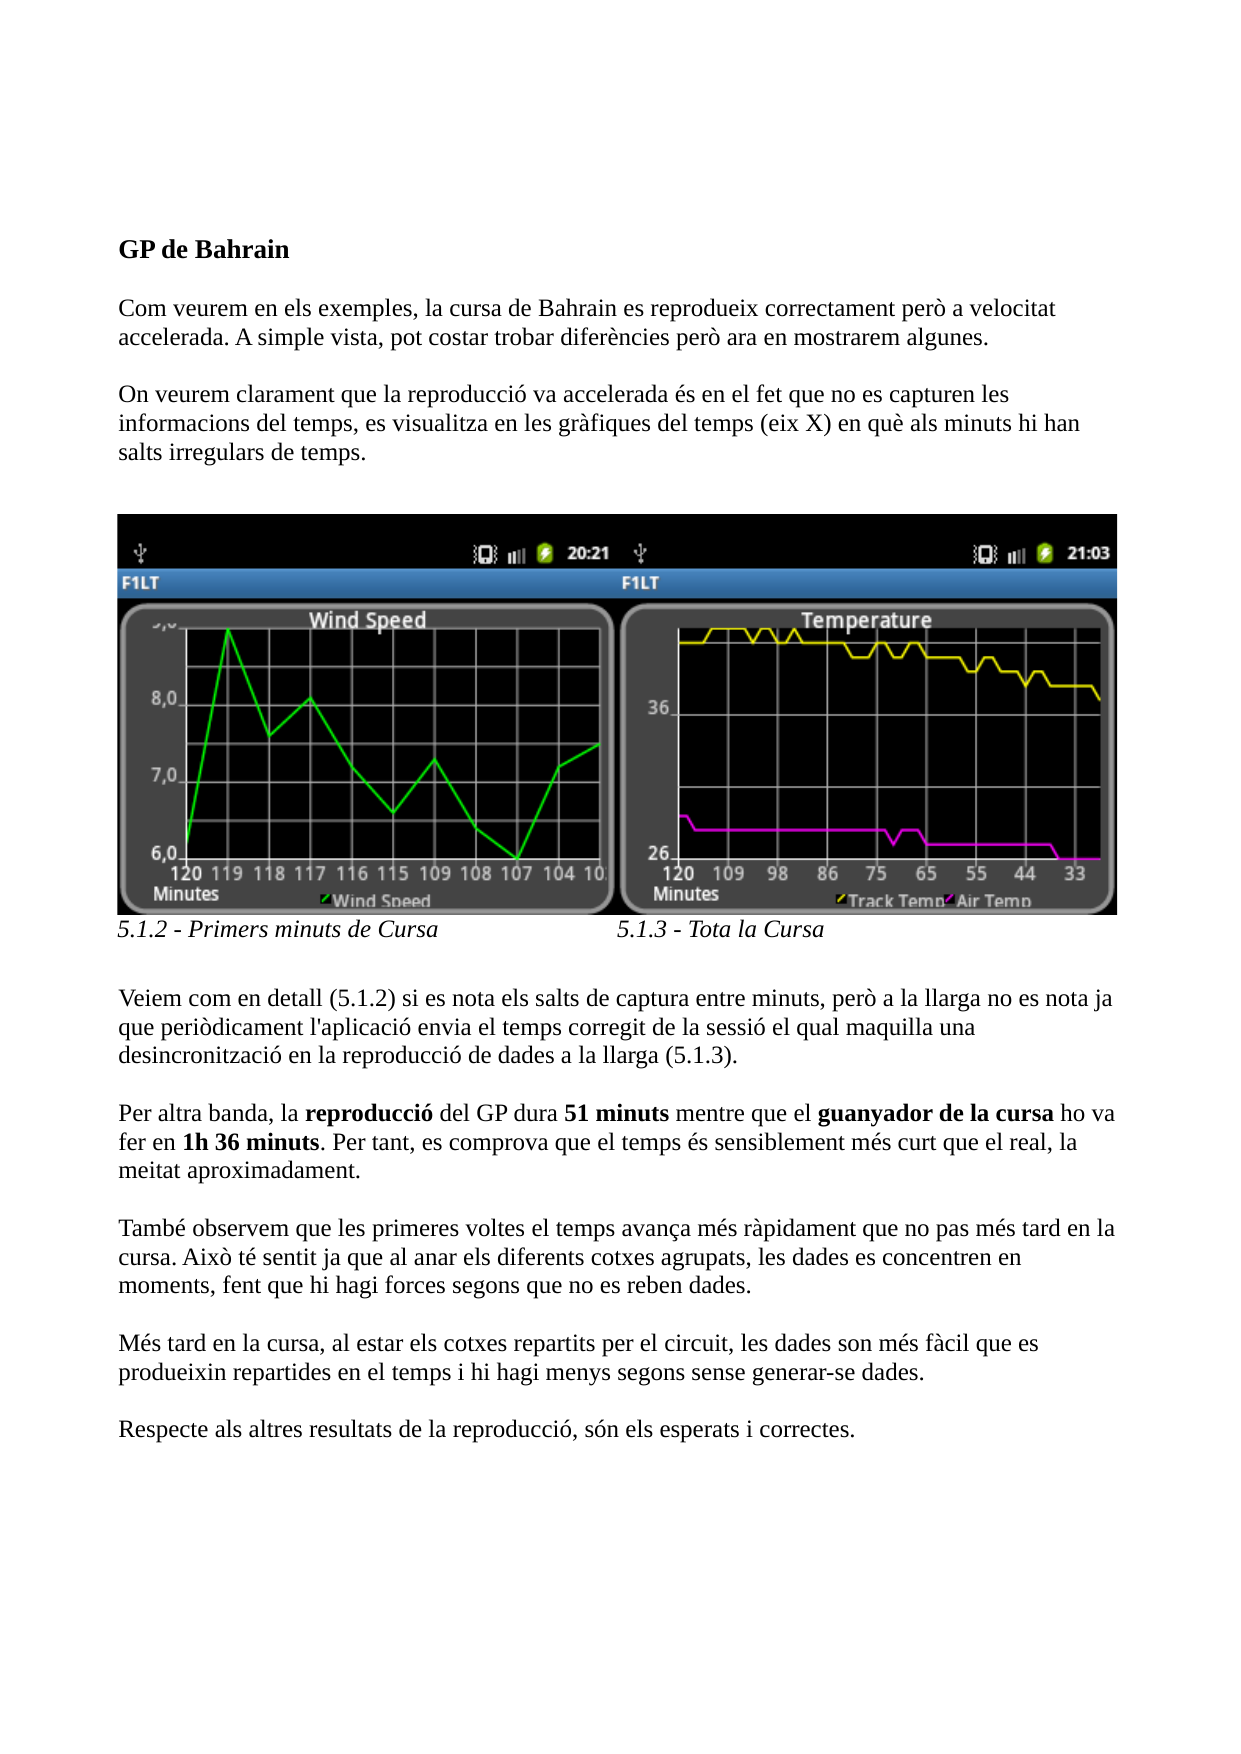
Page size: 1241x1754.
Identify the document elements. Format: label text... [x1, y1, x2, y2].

text Respecte als altres resultats de la reproducció, són els esperats i correctes. [118, 1414, 1122, 1443]
text També observem que les primeres voltes el temps avança més ràpidament que no pas més tard en la cursa. Això té sentit ja que al anar els diferents cotxes agrupats, les dades es concentren en moments, fent que hi hagi forces segons que no es reben dades. [118, 1213, 1122, 1299]
text 5.1.2 - Primers minuts de Cursa [117, 915, 617, 943]
text Més tard en la cursa, al estar els cotxes repartits per el circuit, les dades son més fàcil que es produeixin repartides en el temps i hi hagi menys segons sense generar-se dades. [118, 1328, 1122, 1386]
text Per altra banda, la reproducció del GP dura 51 minuts mentre que el guanyador de la cursa ho va fer en 1h 36 minuts. Per tant, es comprova que el temps és sensiblement més curt que el real, la meitat aproximadament. [118, 1098, 1122, 1184]
text Com veurem en els exemples, la cursa de Bahrain es reprodueix correctament però a velocitat accelerada. A simple vista, pot costar trobar diferències però ara en mostrarem algunes. [118, 293, 1122, 351]
text Veiem com en detall (5.1.2) si es nota els salts de captura entre minuts, però a la llarga no es nota ja que periòdicament l'aplicació envia el temps corregit de la sessió el qual maquilla una desincronització en la reproducció de dades a la llarga (5.1.3). [118, 983, 1122, 1069]
text On veurem clarament que la reproducció va accelerada és en el fet que no es capturen les informacions del temps, es visualitza en les gràfiques del temps (eix X) en què als minuts hi han salts irregulars de temps. [118, 379, 1122, 466]
picture [117, 514, 1118, 915]
text 5.1.3 - Tota la Cursa [617, 915, 1117, 943]
text GP de Bahrain [118, 233, 1122, 264]
